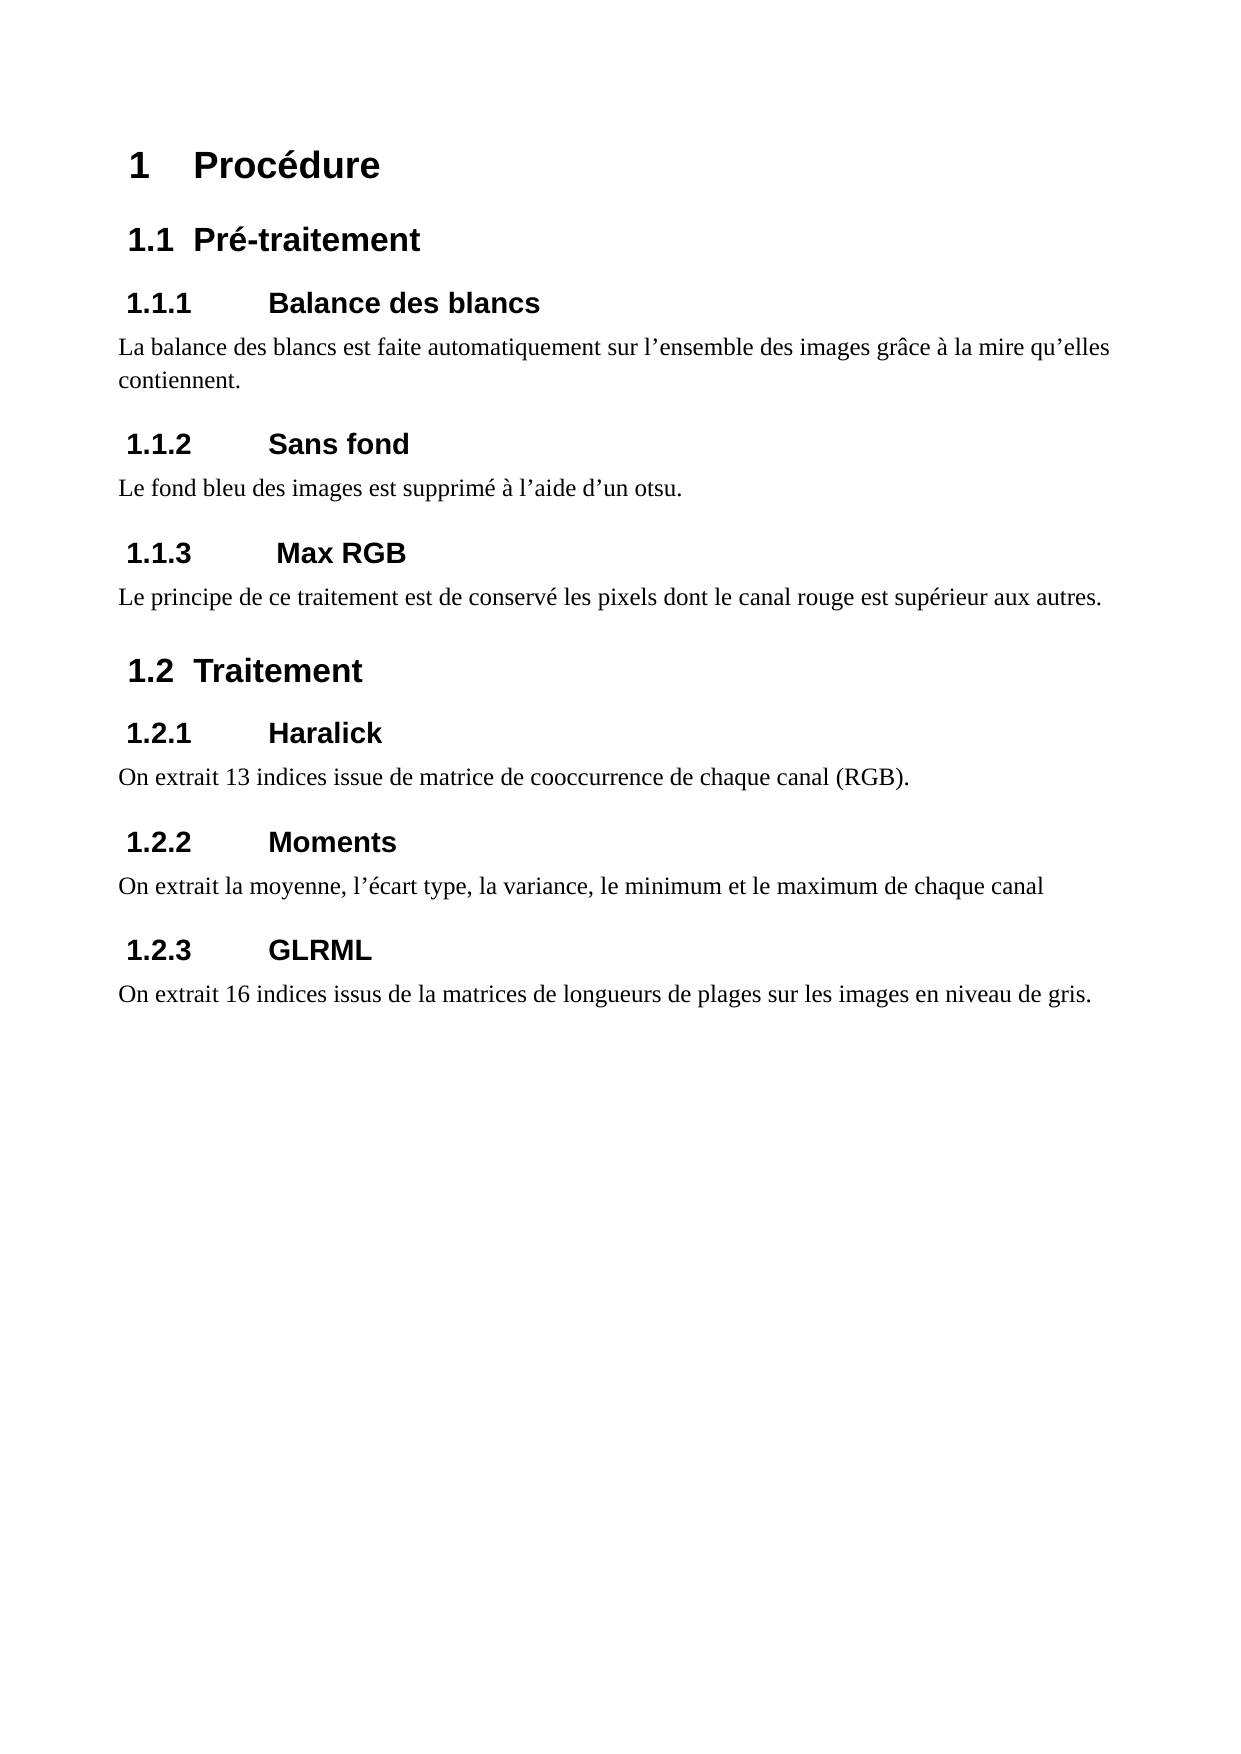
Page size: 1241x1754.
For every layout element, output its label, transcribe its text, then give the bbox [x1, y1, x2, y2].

text Le principe de ce traitement est de conservé les pixels dont le canal rouge est supérieur aux autres. [118, 582, 1122, 611]
subtitle Pré-traitement [118, 220, 1122, 259]
subtitle Haralick [118, 716, 1122, 750]
text La balance des blancs est faite automatiquement sur l’ensemble des images grâce à la mire qu’elles contiennent. [118, 332, 1122, 394]
text On extrait la moyenne, l’écart type, la variance, le minimum et le maximum de chaque canal [118, 871, 1122, 899]
subtitle Balance des blancs [118, 286, 1122, 319]
text On extrait 16 indices issus de la matrices de longueurs de plages sur les images en niveau de gris. [118, 979, 1122, 1008]
subtitle Procédure [118, 143, 1122, 187]
subtitle Traitement [118, 650, 1122, 689]
subtitle Sans fond [118, 427, 1122, 461]
subtitle GLRML [118, 933, 1122, 967]
text On extrait 13 indices issue de matrice de cooccurrence de chaque canal (RGB). [118, 762, 1122, 791]
text Le fond bleu des images est supprimé à l’aide d’un otsu. [118, 473, 1122, 502]
subtitle Max RGB [118, 536, 1122, 569]
subtitle Moments [118, 824, 1122, 858]
